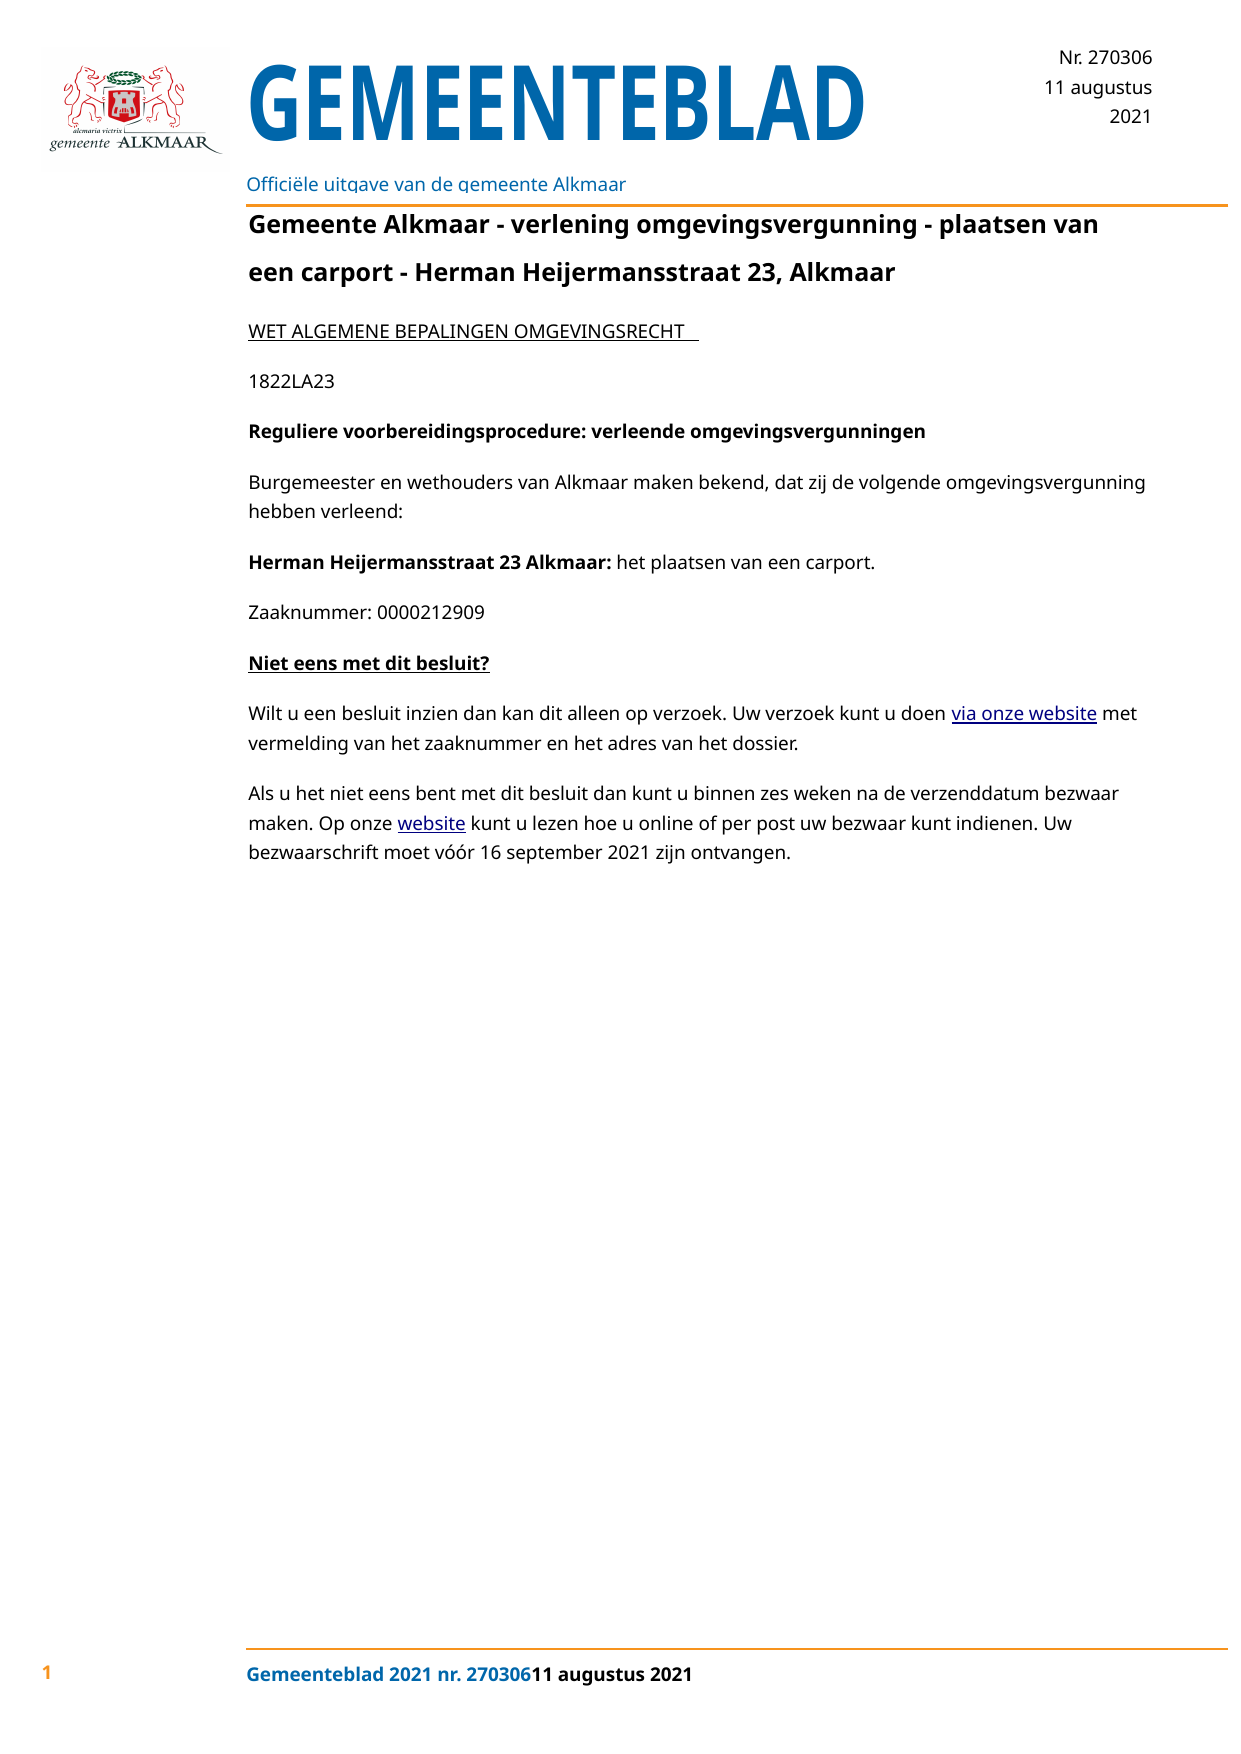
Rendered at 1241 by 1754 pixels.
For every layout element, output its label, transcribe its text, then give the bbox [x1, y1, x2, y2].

text Niet eens met dit besluit? [248, 650, 1152, 676]
text Gemeente Alkmaar - verlening omgevingsvergunning - plaatsen van een carport - Herman Heijermansstraat 23, Alkmaar [248, 207, 1152, 288]
text Burgemeester en wethouders van Alkmaar maken bekend, dat zij de volgende omgevingsvergunning hebben verleend: [248, 469, 1152, 524]
text WET ALGEMENE BEPALINGEN OMGEVINGSRECHT [248, 318, 1152, 344]
text Zaaknummer: 0000212909 [248, 599, 1152, 625]
picture [41, 47, 231, 172]
text Als u het niet eens bent met dit besluit dan kunt u binnen zes weken na de verzenddatum bezwaar maken. Op onze website kunt u lezen hoe u online of per post uw bezwaar kunt indienen. Uw bezwaarschrift moet vóór 16 september 2021 zijn ontvangen. [248, 780, 1152, 865]
text 1822LA23 [248, 368, 1152, 394]
text Herman Heijermansstraat 23 Alkmaar: het plaatsen van een carport. [248, 549, 1152, 575]
text Wilt u een besluit inzien dan kan dit alleen op verzoek. Uw verzoek kunt u doen via onze website met vermelding van het zaaknummer en het adres van het dossier. [248, 700, 1152, 756]
text Reguliere voorbereidingsprocedure: verleende omgevingsvergunningen [248, 419, 1152, 444]
